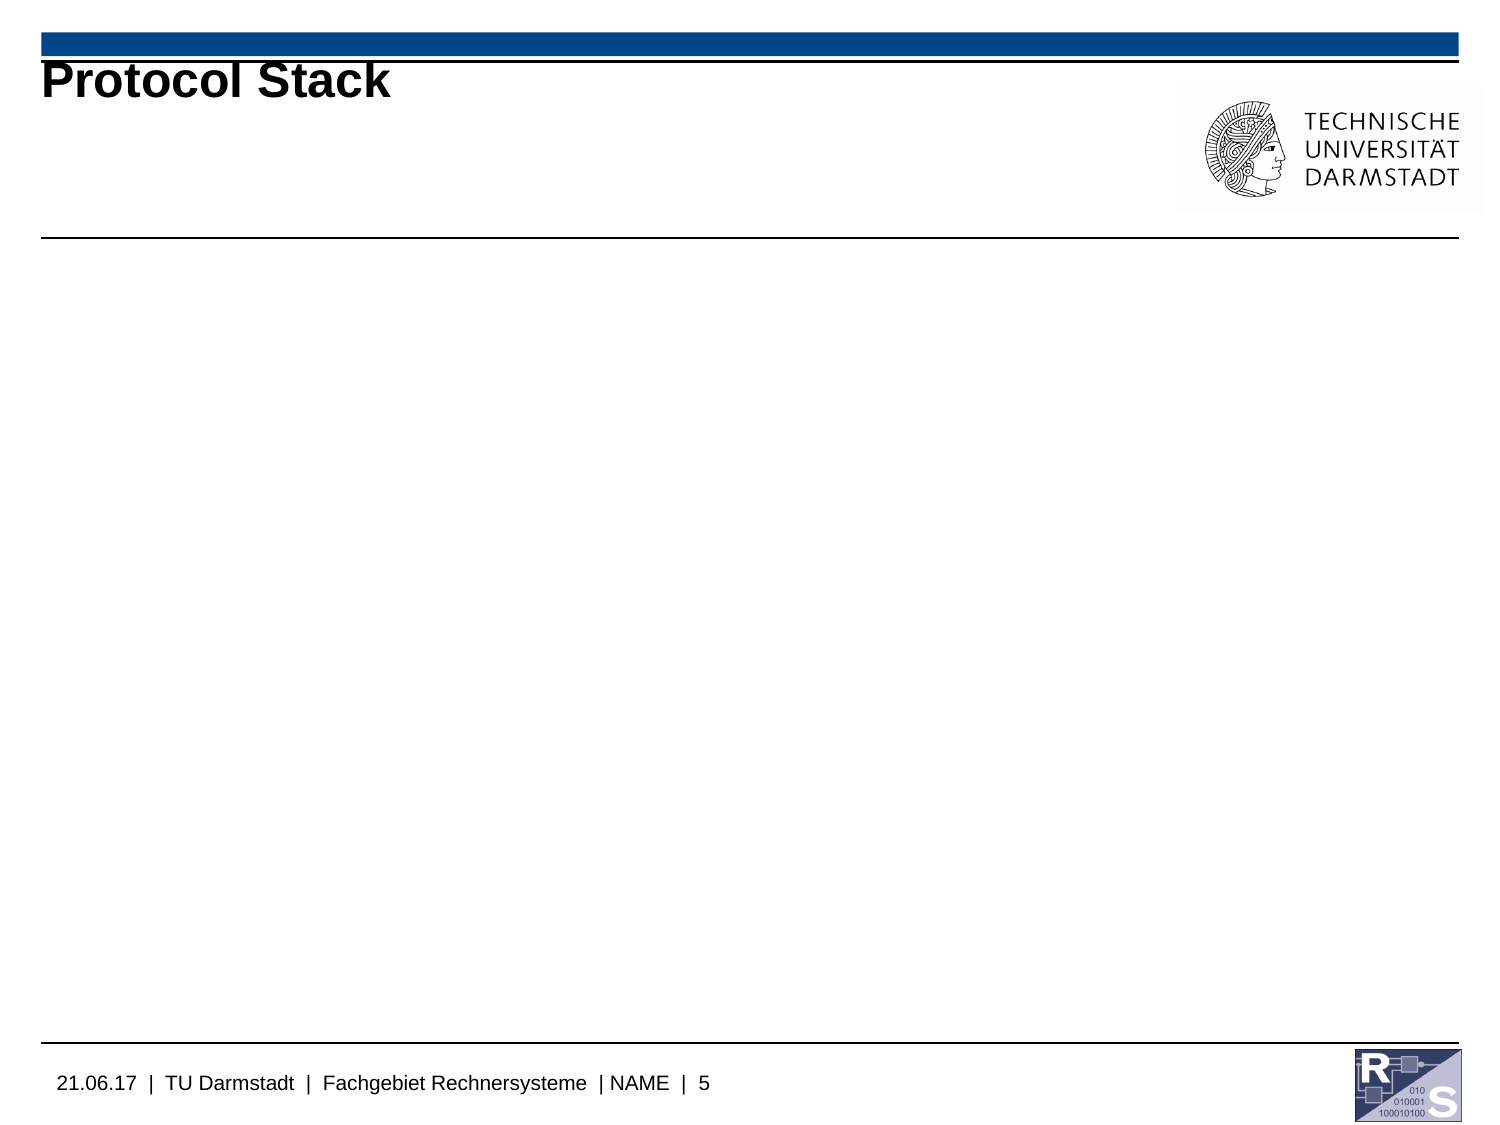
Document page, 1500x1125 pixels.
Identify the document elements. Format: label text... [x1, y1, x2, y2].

picture [1355, 1049, 1462, 1122]
title Protocol Stack [41, 32, 1131, 183]
